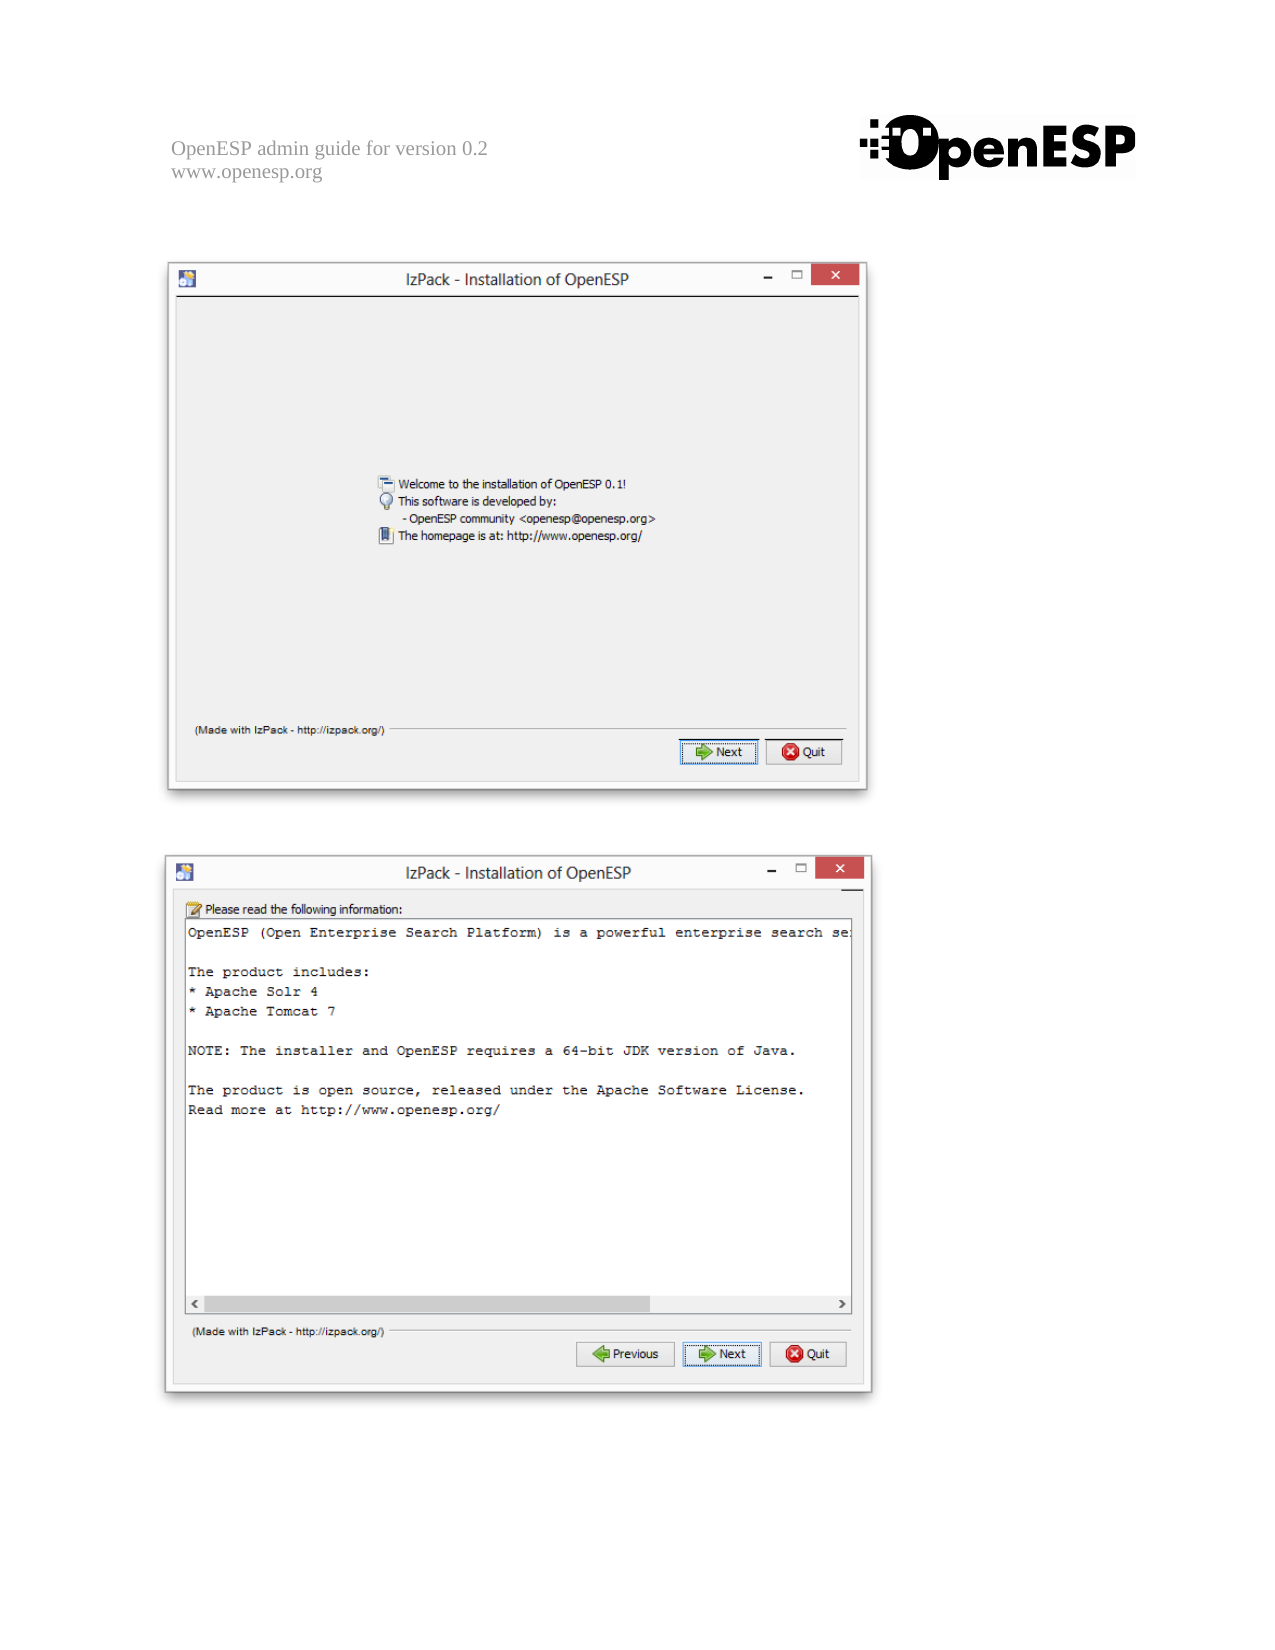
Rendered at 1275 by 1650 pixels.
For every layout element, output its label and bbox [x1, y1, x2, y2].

picture [153, 254, 882, 811]
picture [150, 847, 887, 1414]
picture [859, 115, 1136, 180]
table_cell [150, 1414, 886, 1451]
table_header [150, 243, 886, 254]
table_header [150, 255, 886, 847]
